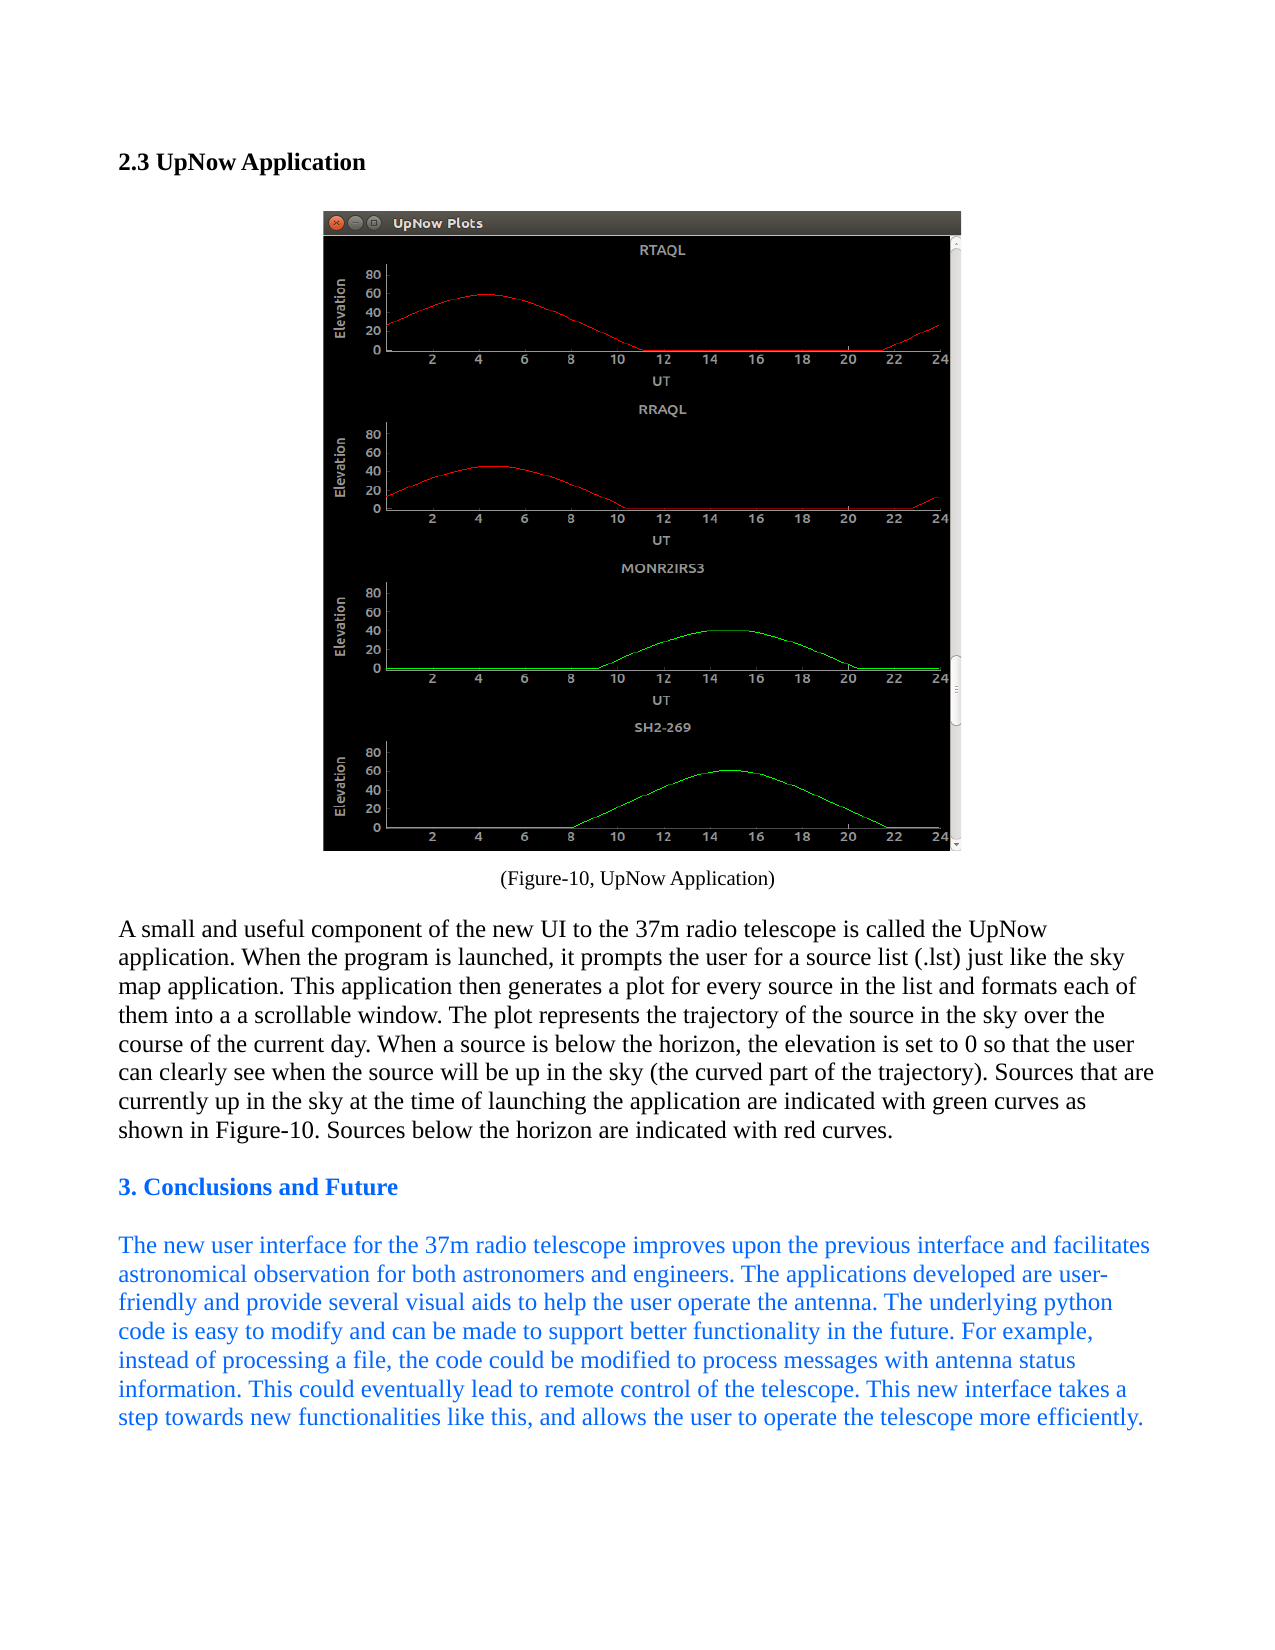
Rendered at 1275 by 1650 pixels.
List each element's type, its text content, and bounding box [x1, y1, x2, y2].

text (Figure-10, UpNow Application) [118, 866, 1157, 890]
picture [323, 211, 962, 851]
text The new user interface for the 37m radio telescope improves upon the previous interface and facilitates astronomical observation for both astronomers and engineers. The applications developed are user-friendly and provide several visual aids to help the user operate the antenna. The underlying python code is easy to modify and can be made to support better functionality in the future. For example, instead of processing a file, the code could be modified to process messages with antenna status information. This could eventually lead to remote control of the telescope. This new interface takes a step towards new functionalities like this, and allows the user to operate the telescope more efficiently. [118, 1230, 1157, 1431]
text 2.3 UpNow Application [118, 147, 1157, 176]
text A small and useful component of the new UI to the 37m radio telescope is called the UpNow application. When the program is launched, it prompts the user for a source list (.lst) just like the sky map application. This application then generates a plot for every source in the list and formats each of them into a a scrollable window. The plot represents the trajectory of the source in the sky over the course of the current day. When a source is below the horizon, the elevation is set to 0 so that the user can clearly see when the source will be up in the sky (the curved part of the trajectory). Sources that are currently up in the sky at the time of launching the application are indicated with green curves as shown in Figure-10. Sources below the horizon are indicated with red curves. [118, 914, 1157, 1144]
text 3. Conclusions and Future [118, 1172, 1157, 1201]
